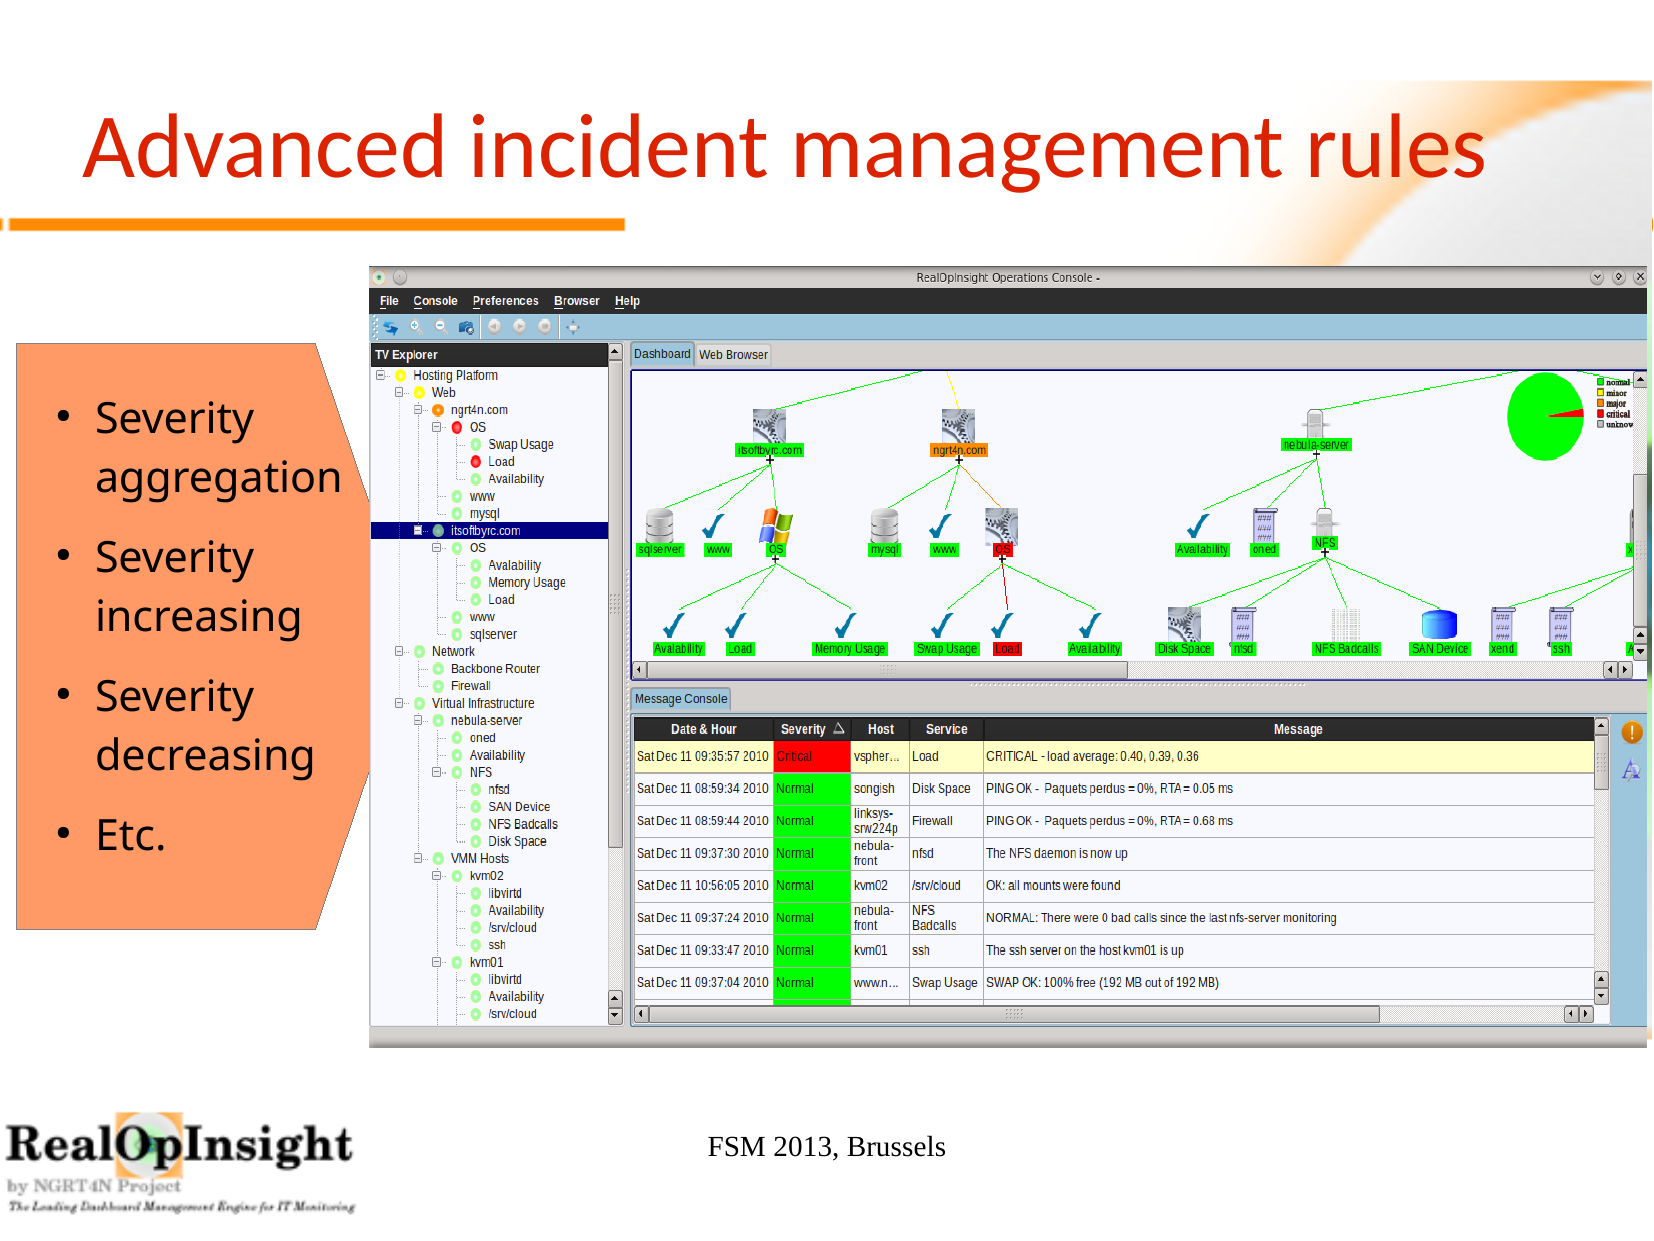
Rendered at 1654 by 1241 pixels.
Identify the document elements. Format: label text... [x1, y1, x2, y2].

title Advanced incident management rules [82, 73, 1547, 237]
text_box [16, 343, 336, 930]
picture [0, 0, 1654, 1241]
list Severity aggregation Severity increasing Severity decreasing Etc. [42, 387, 369, 869]
